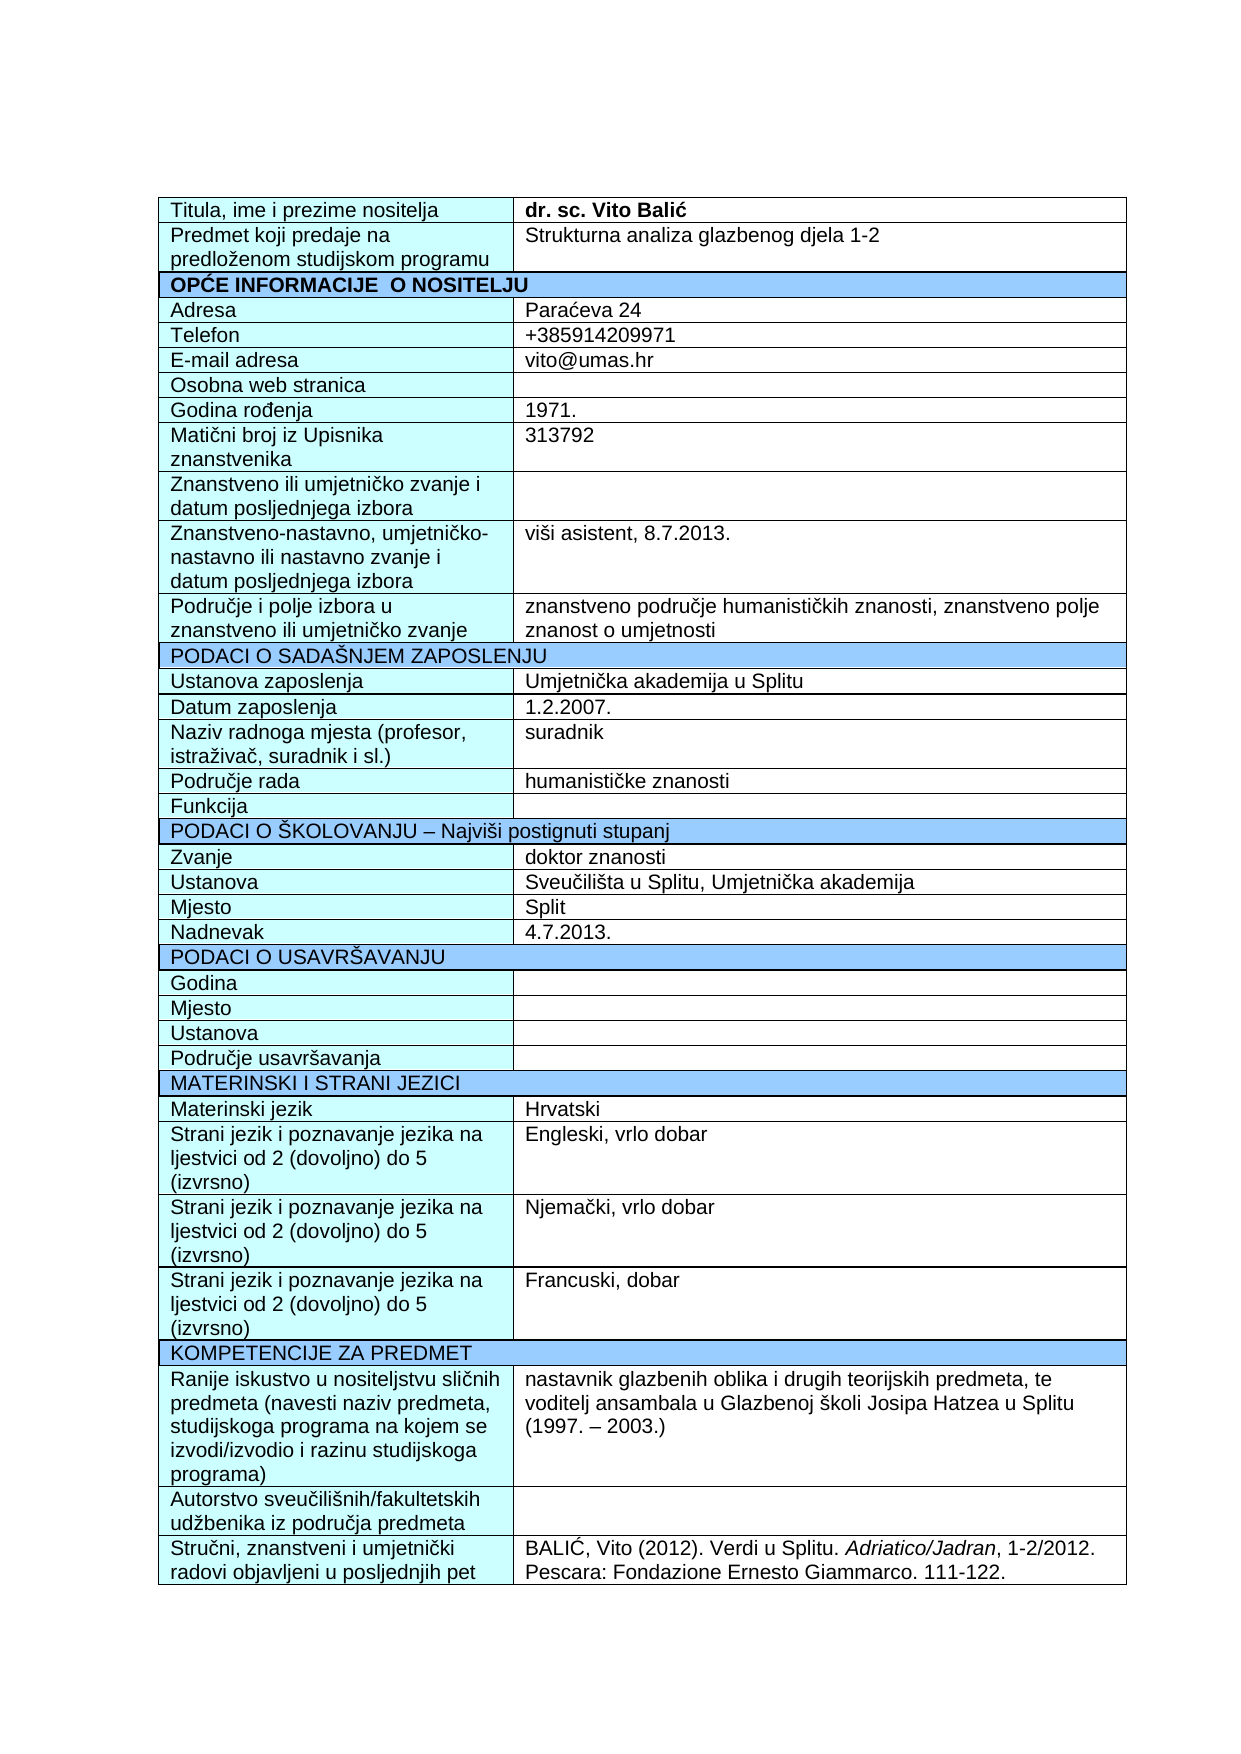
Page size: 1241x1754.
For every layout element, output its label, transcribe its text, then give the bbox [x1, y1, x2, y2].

table_cell [514, 472, 1126, 520]
table_cell Materinski jezik [159, 1097, 513, 1121]
table_cell [514, 1046, 1126, 1069]
table_cell 313792 [514, 423, 1126, 471]
table_cell [514, 794, 1126, 817]
table_cell Autorstvo sveučilišnih/fakultetskih udžbenika iz područja predmeta [159, 1487, 513, 1535]
table_header Titula, ime i prezime nositelja [159, 198, 513, 222]
table_cell Mjesto [159, 996, 513, 1019]
table_cell [514, 1021, 1126, 1044]
table_cell Stručni, znanstveni i umjetnički radovi objavljeni u posljednjih pet [159, 1536, 513, 1584]
table_cell 1.2.2007. [514, 695, 1126, 718]
table_cell Godina [159, 971, 513, 994]
table_cell Osobna web stranica [159, 373, 513, 397]
table_cell doktor znanosti [514, 845, 1126, 868]
table_cell suradnik [514, 720, 1126, 767]
table_cell znanstveno područje humanističkih znanosti, znanstveno polje znanost o umjetnosti [514, 594, 1126, 642]
table_cell Strukturna analiza glazbenog djela 1-2 [514, 223, 1126, 271]
table_cell OPĆE INFORMACIJE O NOSITELJU [160, 273, 1126, 297]
table_cell Hrvatski [514, 1097, 1126, 1121]
table_cell nastavnik glazbenih oblika i drugih teorijskih predmeta, te voditelj ansambala u Glazbenoj školi Josipa Hatzea u Splitu (1997. – 2003.) [514, 1366, 1126, 1486]
table_cell Sveučilišta u Splitu, Umjetnička akademija [514, 870, 1126, 893]
table_cell +385914209971 [514, 323, 1126, 347]
table_cell Matični broj iz Upisnika znanstvenika [159, 423, 513, 471]
table_cell Strani jezik i poznavanje jezika na ljestvici od 2 (dovoljno) do 5 (izvrsno) [159, 1268, 513, 1339]
table_header dr. sc. Vito Balić [514, 198, 1126, 222]
table_cell Engleski, vrlo dobar [514, 1122, 1126, 1193]
table_cell Područje usavršavanja [159, 1046, 513, 1069]
table_cell KOMPETENCIJE ZA PREDMET [160, 1341, 1126, 1365]
table_cell PODACI O SADAŠNJEM ZAPOSLENJU [160, 643, 1126, 667]
table_cell humanističke znanosti [514, 769, 1126, 792]
table_cell BALIĆ, Vito (2012). Verdi u Splitu. Adriatico/Jadran, 1-2/2012. Pescara: Fondazione Ernesto Giammarco. 111-122. [514, 1536, 1126, 1584]
table_cell Predmet koji predaje na predloženom studijskom programu [159, 223, 513, 271]
table_cell Strani jezik i poznavanje jezika na ljestvici od 2 (dovoljno) do 5 (izvrsno) [159, 1122, 513, 1193]
table_cell Ustanova [159, 1021, 513, 1044]
table_cell [514, 373, 1126, 397]
table_cell [514, 996, 1126, 1019]
table_cell Naziv radnoga mjesta (profesor, istraživač, suradnik i sl.) [159, 720, 513, 767]
table_cell vito@umas.hr [514, 348, 1126, 372]
table_cell Adresa [159, 298, 513, 322]
table_cell Područje rada [159, 769, 513, 792]
table_cell Telefon [159, 323, 513, 347]
table_cell [514, 971, 1126, 994]
table_cell E-mail adresa [159, 348, 513, 372]
table_cell Znanstveno ili umjetničko zvanje i datum posljednjega izbora [159, 472, 513, 520]
table_cell Ustanova zaposlenja [159, 669, 513, 693]
table_cell Datum zaposlenja [159, 695, 513, 718]
table_cell Godina rođenja [159, 398, 513, 422]
table_cell Strani jezik i poznavanje jezika na ljestvici od 2 (dovoljno) do 5 (izvrsno) [159, 1195, 513, 1266]
table_cell Nadnevak [159, 920, 513, 943]
table_cell Paraćeva 24 [514, 298, 1126, 322]
table_cell Ranije iskustvo u nositeljstvu sličnih predmeta (navesti naziv predmeta, studijskoga programa na kojem se izvodi/izvodio i razinu studijskoga programa) [159, 1366, 513, 1486]
table_cell Umjetnička akademija u Splitu [514, 669, 1126, 693]
table_cell Područje i polje izbora u znanstveno ili umjetničko zvanje [159, 594, 513, 642]
table_cell Ustanova [159, 870, 513, 893]
table_cell Njemački, vrlo dobar [514, 1195, 1126, 1266]
table_cell Funkcija [159, 794, 513, 817]
table_cell 4.7.2013. [514, 920, 1126, 943]
table_cell viši asistent, 8.7.2013. [514, 521, 1126, 593]
table_cell Francuski, dobar [514, 1268, 1126, 1339]
table_cell 1971. [514, 398, 1126, 422]
table_cell MATERINSKI I STRANI JEZICI [160, 1071, 1126, 1095]
table_cell Znanstveno-nastavno, umjetničko-nastavno ili nastavno zvanje i datum posljednjega izbora [159, 521, 513, 593]
table_cell PODACI O USAVRŠAVANJU [160, 945, 1126, 969]
table_cell Split [514, 895, 1126, 918]
table_cell [514, 1487, 1126, 1535]
table_cell PODACI O ŠKOLOVANJU – Najviši postignuti stupanj [160, 819, 1126, 843]
table_cell Zvanje [159, 845, 513, 868]
table_cell Mjesto [159, 895, 513, 918]
